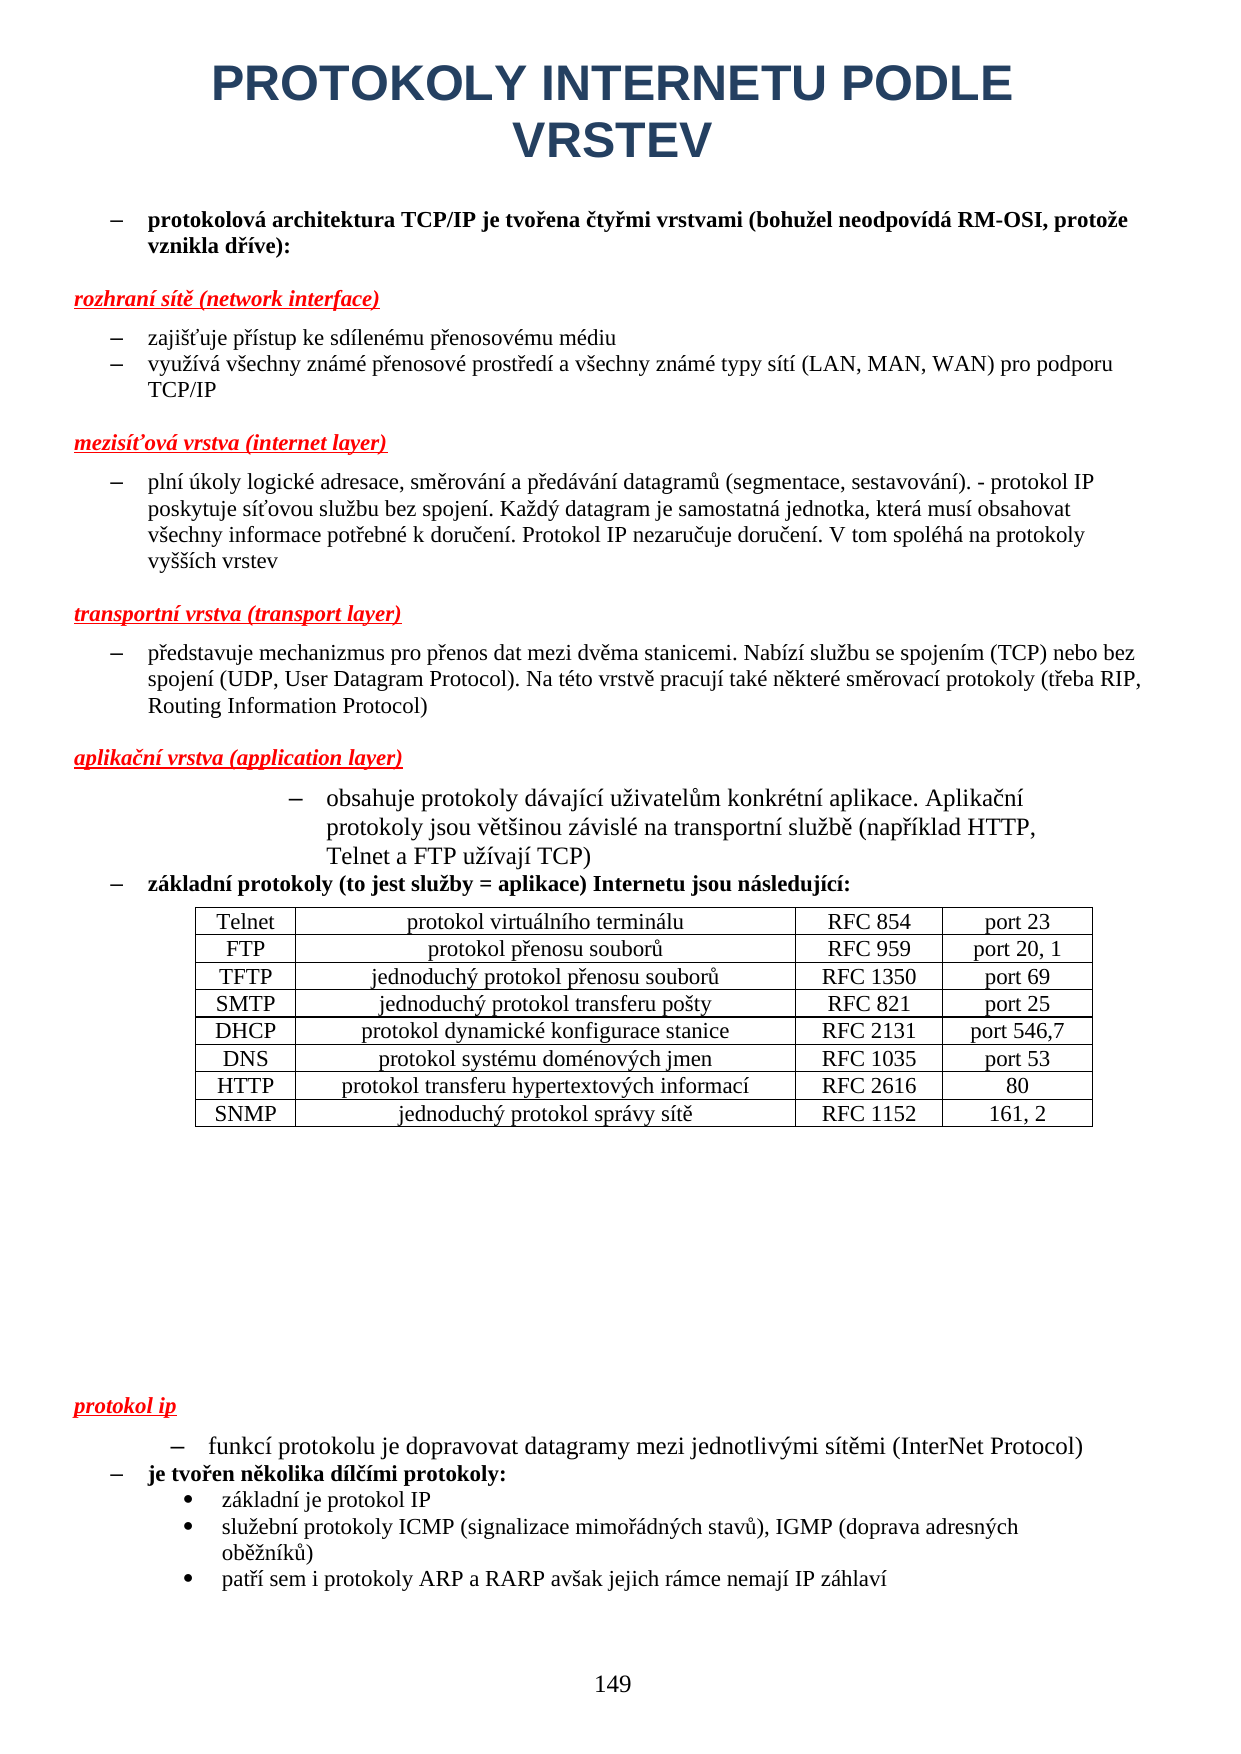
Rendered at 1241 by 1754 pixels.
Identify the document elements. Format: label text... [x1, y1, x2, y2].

text PROTOKOLY INTERNETU PODLE VRSTEV [162, 53, 1063, 168]
table_cell protokol systému doménových jmen [296, 1045, 795, 1071]
table_cell jednoduchý protokol transferu pošty [296, 990, 795, 1016]
list využívá všechny známé přenosové prostředí a všechny známé typy sítí (LAN, MAN, WAN) pro podporu TCP/IP [110, 350, 1151, 403]
list služební protokoly ICMP (signalizace mimořádných stavů), IGMP (doprava adresných oběžníků) [184, 1513, 1093, 1565]
table_cell RFC 1035 [796, 1045, 942, 1071]
table_cell SNMP [196, 1100, 295, 1126]
list představuje mechanizmus pro přenos dat mezi dvěma stanicemi. Nabízí službu se spojením (TCP) nebo bez spojení (UDP, User Datagram Protocol). Na této vrstvě pracují také některé směrovací protokoly (třeba RIP, Routing Information Protocol) [110, 639, 1151, 718]
table_cell port 69 [943, 963, 1092, 989]
table_cell port 546,7 [943, 1018, 1092, 1044]
list obsahuje protokoly dávající uživatelům konkrétní aplikace. Aplikační protokoly jsou většinou závislé na transportní službě (například HTTP, Telnet a FTP užívají TCP) [288, 783, 1092, 869]
table_cell RFC 2131 [796, 1018, 942, 1044]
text mezisíťová vrstva (internet layer) [74, 429, 1151, 456]
text protokol ip [74, 1392, 1151, 1418]
table_header port 23 [943, 908, 1092, 934]
list základní je protokol IP [184, 1486, 1093, 1513]
list je tvořen několika dílčími protokoly: [110, 1460, 1151, 1486]
table_cell 80 [943, 1072, 1092, 1099]
text aplikační vrstva (application layer) [74, 744, 1151, 771]
text rozhraní sítě (network interface) [74, 285, 1151, 311]
list protokolová architektura TCP/IP je tvořena čtyřmi vrstvami (bohužel neodpovídá RM-OSI, protože vznikla dříve): [110, 206, 1151, 258]
text transportní vrstva (transport layer) [74, 600, 1151, 626]
table_header Telnet [196, 908, 295, 934]
table_cell port 25 [943, 990, 1092, 1016]
table_cell TFTP [196, 963, 295, 989]
table_cell FTP [196, 935, 295, 962]
table_cell RFC 2616 [796, 1072, 942, 1099]
table_cell DHCP [196, 1018, 295, 1044]
list funkcí protokolu je dopravovat datagramy mezi jednotlivými sítěmi (InterNet Protocol) [170, 1431, 1092, 1460]
table_cell protokol přenosu souborů [296, 935, 795, 962]
table_cell port 20, 1 [943, 935, 1092, 962]
table_cell jednoduchý protokol přenosu souborů [296, 963, 795, 989]
table_cell HTTP [196, 1072, 295, 1099]
table_header protokol virtuálního terminálu [296, 908, 795, 934]
list zajišťuje přístup ke sdílenému přenosovému médiu [110, 324, 1151, 350]
list patří sem i protokoly ARP a RARP avšak jejich rámce nemají IP záhlaví [184, 1565, 1093, 1592]
table_cell RFC 821 [796, 990, 942, 1016]
list základní protokoly (to jest služby = aplikace) Internetu jsou následující: [110, 869, 1151, 896]
table_cell 161, 2 [943, 1100, 1092, 1126]
table_cell jednoduchý protokol správy sítě [296, 1100, 795, 1126]
list plní úkoly logické adresace, směrování a předávání datagramů (segmentace, sestavování). - protokol IP poskytuje síťovou službu bez spojení. Každý datagram je samostatná jednotka, která musí obsahovat všechny informace potřebné k doručení. Protokol IP nezaručuje doručení. V tom spoléhá na protokoly vyšších vrstev [110, 468, 1151, 574]
table_cell protokol dynamické konfigurace stanice [296, 1018, 795, 1044]
table_cell DNS [196, 1045, 295, 1071]
table_cell RFC 959 [796, 935, 942, 962]
table_cell SMTP [196, 990, 295, 1016]
table_cell protokol transferu hypertextových informací [296, 1072, 795, 1099]
table_cell port 53 [943, 1045, 1092, 1071]
table_header RFC 854 [796, 908, 942, 934]
table_cell RFC 1152 [796, 1100, 942, 1126]
table_cell RFC 1350 [796, 963, 942, 989]
